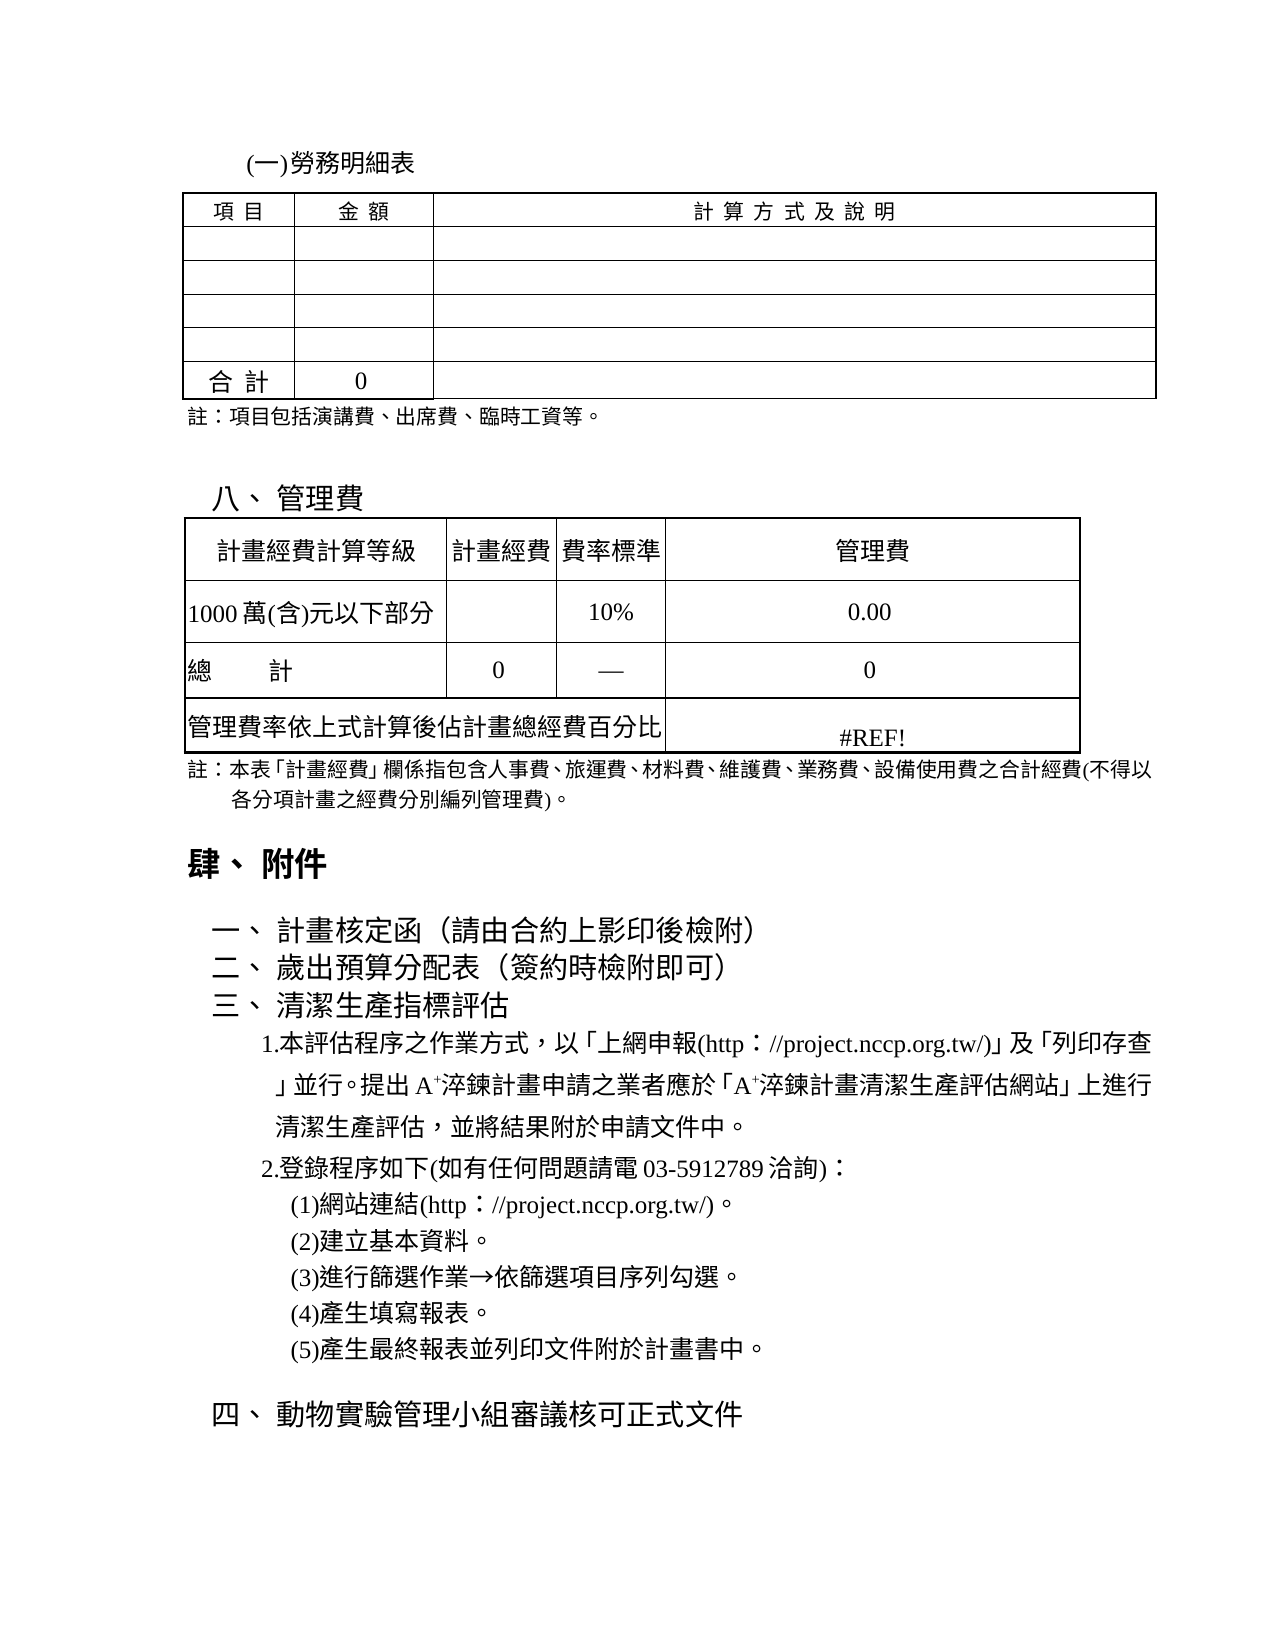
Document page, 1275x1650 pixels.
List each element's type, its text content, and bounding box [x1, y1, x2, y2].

table_cell [184, 295, 294, 327]
text (1)網站連結(http：//project.nccp.org.tw/)。 [290, 1185, 1152, 1221]
text (3)進行篩選作業→依篩選項目序列勾選。 [290, 1257, 1152, 1294]
table_cell [184, 328, 294, 361]
table_cell — [557, 643, 665, 697]
text (4)產生填寫報表。 [290, 1294, 1152, 1330]
table_cell 0 [447, 643, 556, 697]
table_header 計畫經費計算等級 [186, 519, 446, 579]
subtitle 管理費 [211, 479, 1152, 517]
table_cell 1000萬(含)元以下部分 [186, 581, 446, 642]
text 註：本表「計畫經費」欄係指包含人事費、旅運費、材料費、維護費、業務費、設備使用費之合計經費(不得以各分項計畫之經費分別編列管理費)。 [187, 753, 1152, 814]
table_header 金 額 [295, 194, 433, 226]
subtitle 歲出預算分配表（簽約時檢附即可） [211, 949, 1152, 986]
text 1.本評估程序之作業方式，以「上網申報(http：//project.nccp.org.tw/)」及「列印存查」並行。提出A+淬鍊計畫申請之業者應於「A+淬鍊計畫清潔生產評估網站」上進行清潔生產評估，並將結果附於申請文件中。 [261, 1024, 1152, 1143]
table_cell 0.00 [666, 581, 1079, 642]
text (5)產生最終報表並列印文件附於計畫書中。 [290, 1330, 1152, 1366]
table_cell #REF! [666, 699, 1079, 751]
subtitle 勞務明細表 [246, 142, 1152, 180]
table_cell 總 計 [186, 643, 446, 697]
table_header 計畫經費 [447, 519, 556, 579]
subtitle 清潔生產指標評估 [211, 986, 1152, 1024]
table_cell [447, 581, 556, 642]
table_cell [295, 261, 433, 293]
table_cell [434, 261, 1155, 293]
text 註：項目包括演講費、出席費、臨時工資等。 [187, 400, 1152, 431]
subtitle 附件 [187, 838, 1152, 886]
table_cell 0 [666, 643, 1079, 697]
table_cell [434, 328, 1155, 361]
table_header 管理費 [666, 519, 1079, 579]
subtitle 動物實驗管理小組審議核可正式文件 [211, 1395, 1152, 1432]
text (2)建立基本資料。 [290, 1221, 1152, 1257]
table_cell 管理費率依上式計算後佔計畫總經費百分比 [186, 699, 665, 751]
table_cell [295, 328, 433, 361]
table_cell 10% [557, 581, 665, 642]
table_cell [434, 295, 1155, 327]
table_cell [434, 227, 1155, 260]
table_cell [295, 295, 433, 327]
text 2.登錄程序如下(如有任何問題請電03-5912789洽詢)： [261, 1149, 1152, 1185]
table_cell [184, 261, 294, 293]
table_cell 0 [295, 362, 433, 398]
table_header 費率標準 [557, 519, 665, 579]
table_cell [434, 362, 1155, 398]
table_header 項 目 [184, 194, 294, 226]
table_cell [295, 227, 433, 260]
subtitle 計畫核定函（請由合約上影印後檢附） [211, 911, 1152, 949]
table_header 計 算 方 式 及 說 明 [434, 194, 1155, 226]
table_cell [184, 227, 294, 260]
table_cell 合 計 [184, 362, 294, 398]
